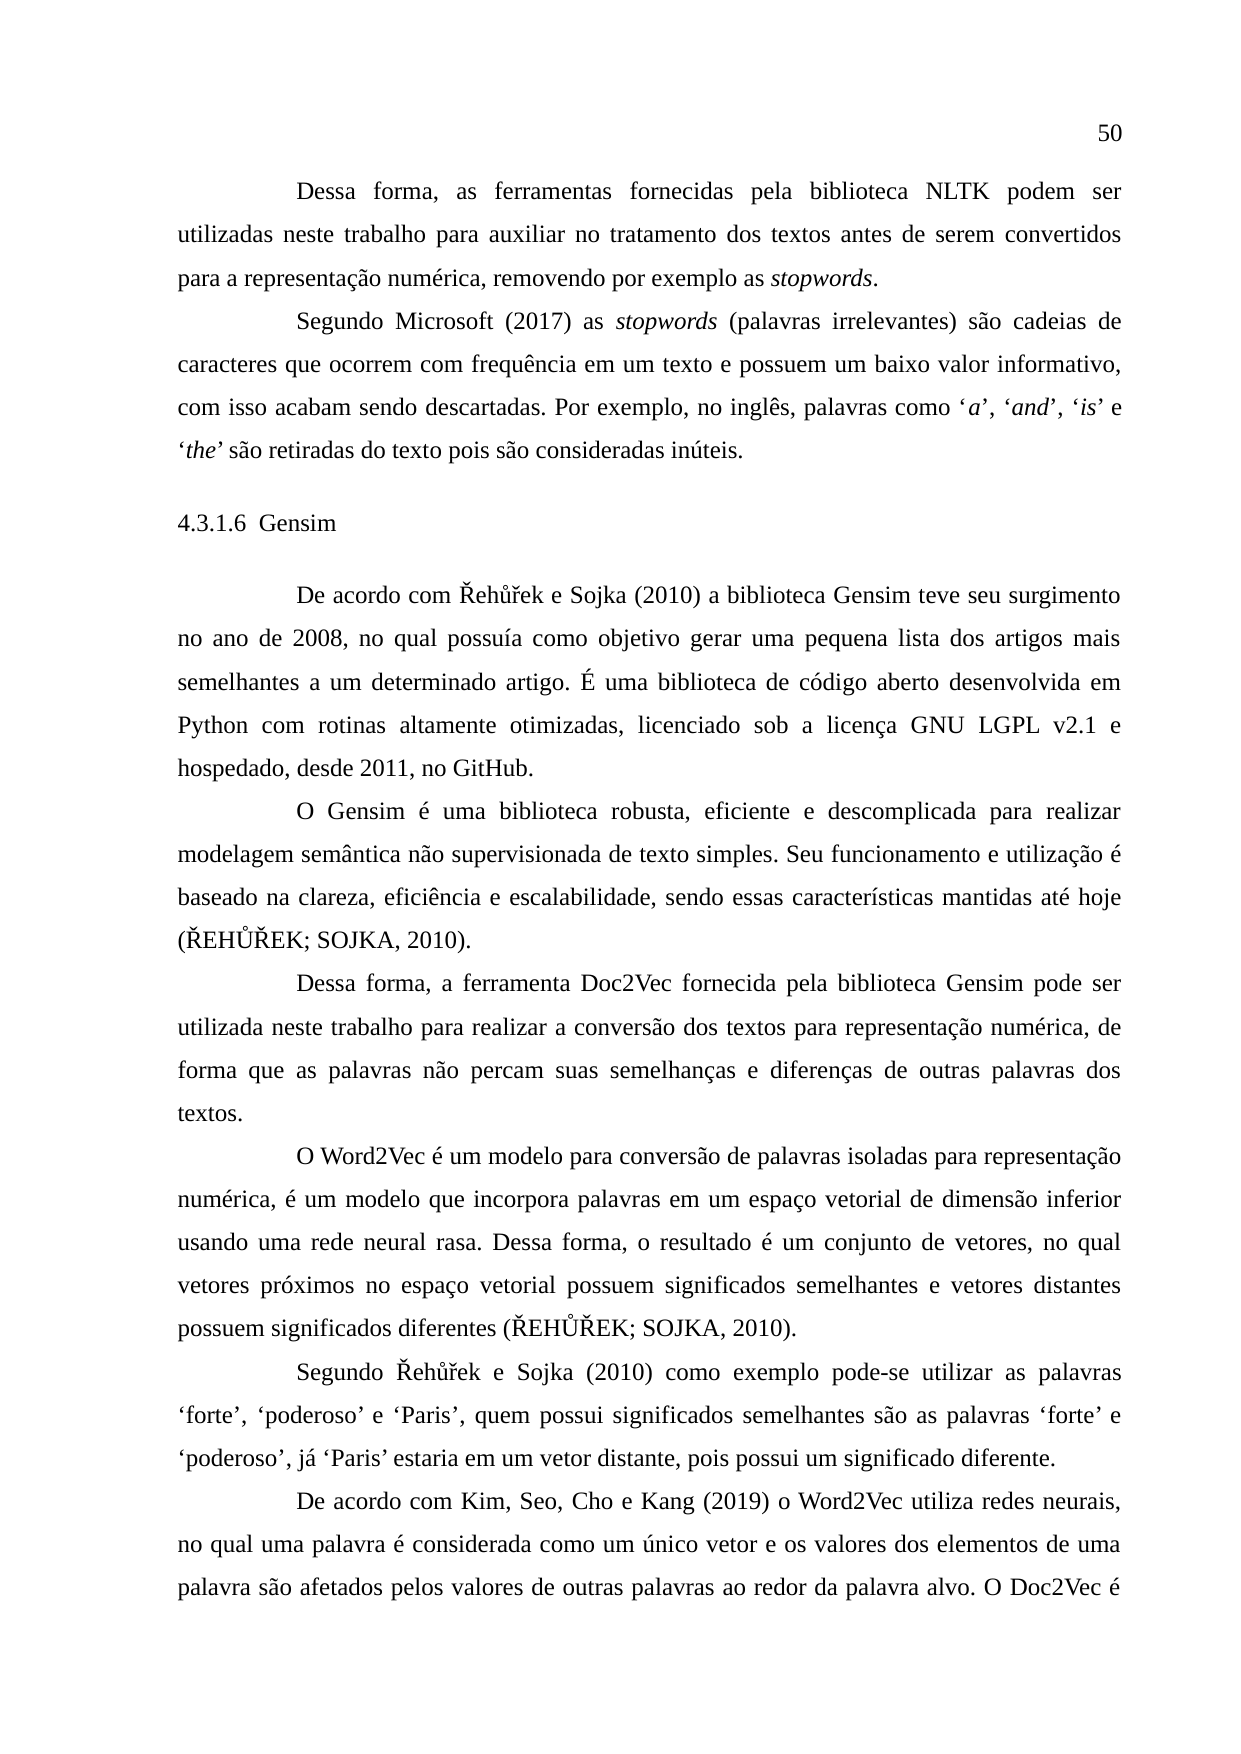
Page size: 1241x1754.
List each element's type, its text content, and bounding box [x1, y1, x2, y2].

text O Gensim é uma biblioteca robusta, eficiente e descomplicada para realizar modelagem semântica não supervisionada de texto simples. Seu funcionamento e utilização é baseado na clareza, eficiência e escalabilidade, sendo essas características mantidas até hoje (ŘEHŮŘEK; SOJKA, 2010). [177, 796, 1122, 954]
text Segundo Microsoft (2017) as stopwords (palavras irrelevantes) são cadeias de caracteres que ocorrem com frequência em um texto e possuem um baixo valor informativo, com isso acabam sendo descartadas. Por exemplo, no inglês, palavras como ‘a’, ‘and’, ‘is’ e ‘the’ são retiradas do texto pois são consideradas inúteis. [177, 306, 1122, 464]
text Dessa forma, as ferramentas fornecidas pela biblioteca NLTK podem ser utilizadas neste trabalho para auxiliar no tratamento dos textos antes de serem convertidos para a representação numérica, removendo por exemplo as stopwords. [177, 176, 1122, 291]
subtitle Gensim [177, 508, 1122, 536]
text Segundo Řehůřek e Sojka (2010) como exemplo pode-se utilizar as palavras ‘forte’, ‘poderoso’ e ‘Paris’, quem possui significados semelhantes são as palavras ‘forte’ e ‘poderoso’, já ‘Paris’ estaria em um vetor distante, pois possui um significado diferente. [177, 1357, 1122, 1472]
text De acordo com Řehůřek e Sojka (2010) a biblioteca Gensim teve seu surgimento no ano de 2008, no qual possuía como objetivo gerar uma pequena lista dos artigos mais semelhantes a um determinado artigo. É uma biblioteca de código aberto desenvolvida em Python com rotinas altamente otimizadas, licenciado sob a licença GNU LGPL v2.1 e hospedado, desde 2011, no GitHub. [177, 580, 1122, 782]
text Dessa forma, a ferramenta Doc2Vec fornecida pela biblioteca Gensim pode ser utilizada neste trabalho para realizar a conversão dos textos para representação numérica, de forma que as palavras não percam suas semelhanças e diferenças de outras palavras dos textos. [177, 968, 1122, 1127]
text De acordo com Kim, Seo, Cho e Kang (2019) o Word2Vec utiliza redes neurais, no qual uma palavra é considerada como um único vetor e os valores dos elementos de uma palavra são afetados pelos valores de outras palavras ao redor da palavra alvo. O Doc2Vec é [177, 1486, 1122, 1601]
text O Word2Vec é um modelo para conversão de palavras isoladas para representação numérica, é um modelo que incorpora palavras em um espaço vetorial de dimensão inferior usando uma rede neural rasa. Dessa forma, o resultado é um conjunto de vetores, no qual vetores próximos no espaço vetorial possuem significados semelhantes e vetores distantes possuem significados diferentes (ŘEHŮŘEK; SOJKA, 2010). [177, 1141, 1122, 1342]
